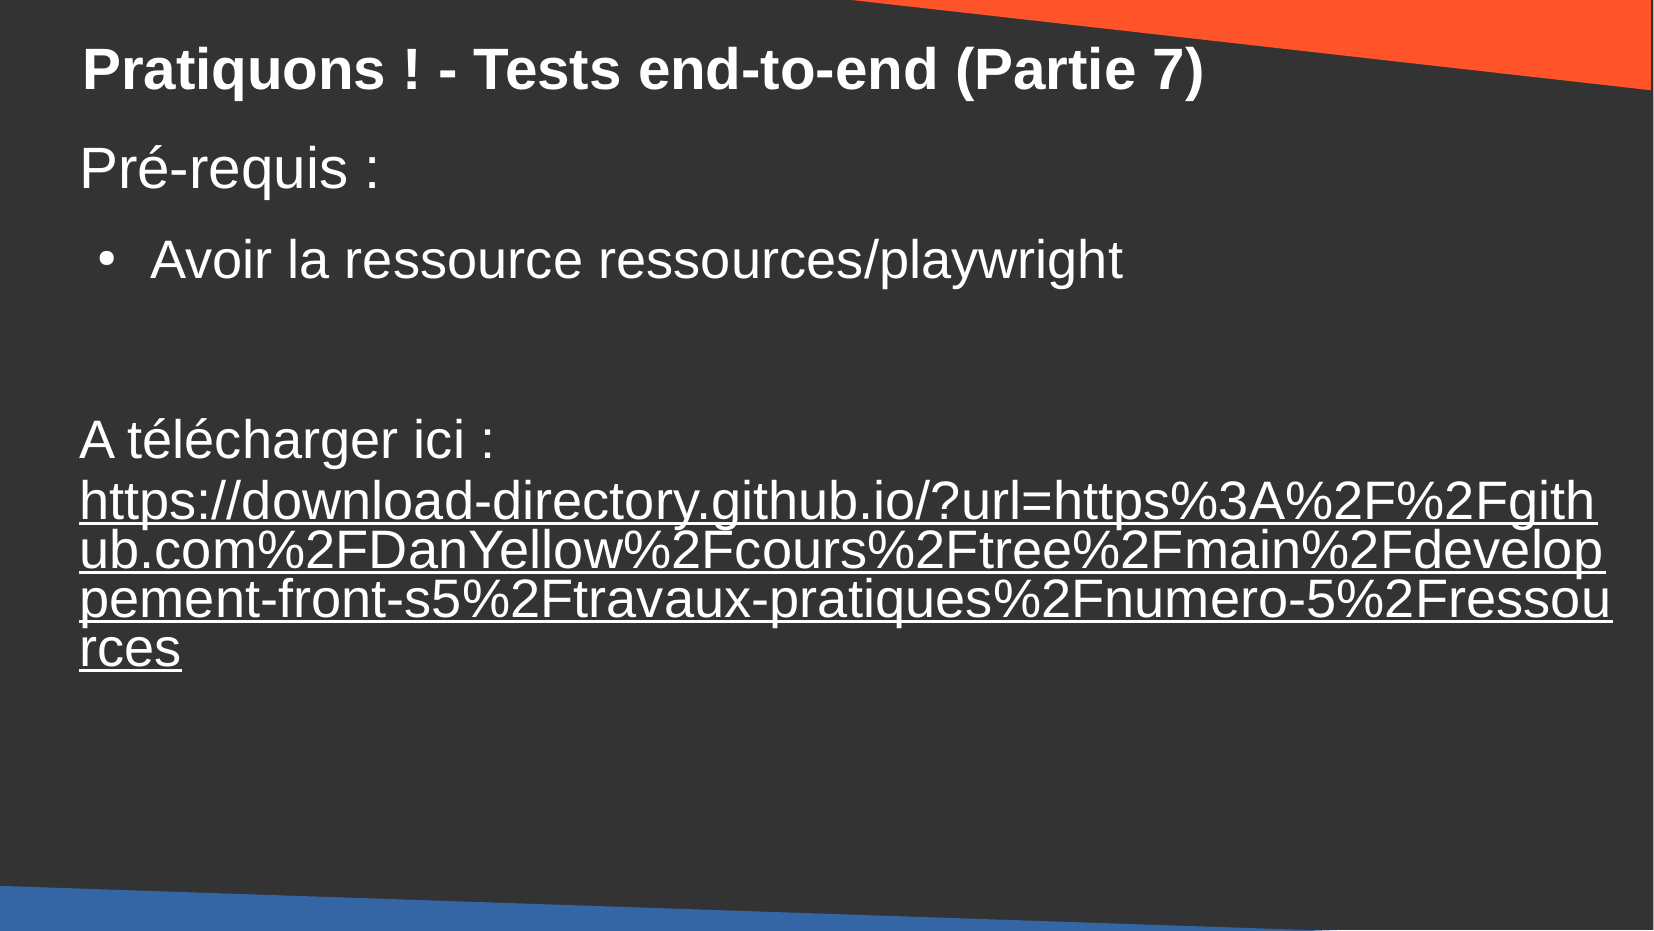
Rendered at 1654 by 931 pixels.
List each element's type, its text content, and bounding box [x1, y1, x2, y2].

title Pratiquons ! - Tests end-to-end (Partie 7) [82, 37, 1571, 114]
list Pré-requis : Avoir la ressource ressources/playwright A télécharger ici : https://download-directory.github.io/?url=https%3A%2F%2Fgithub.com%2FDanYellow%2Fcours%2Ftree%2Fmain%2Fdeveloppement-front-s5%2Ftravaux-pratiques%2Fnumero-5%2Fressources [79, 135, 1619, 721]
text_box [0, 885, 1337, 931]
text_box [851, 0, 1651, 91]
